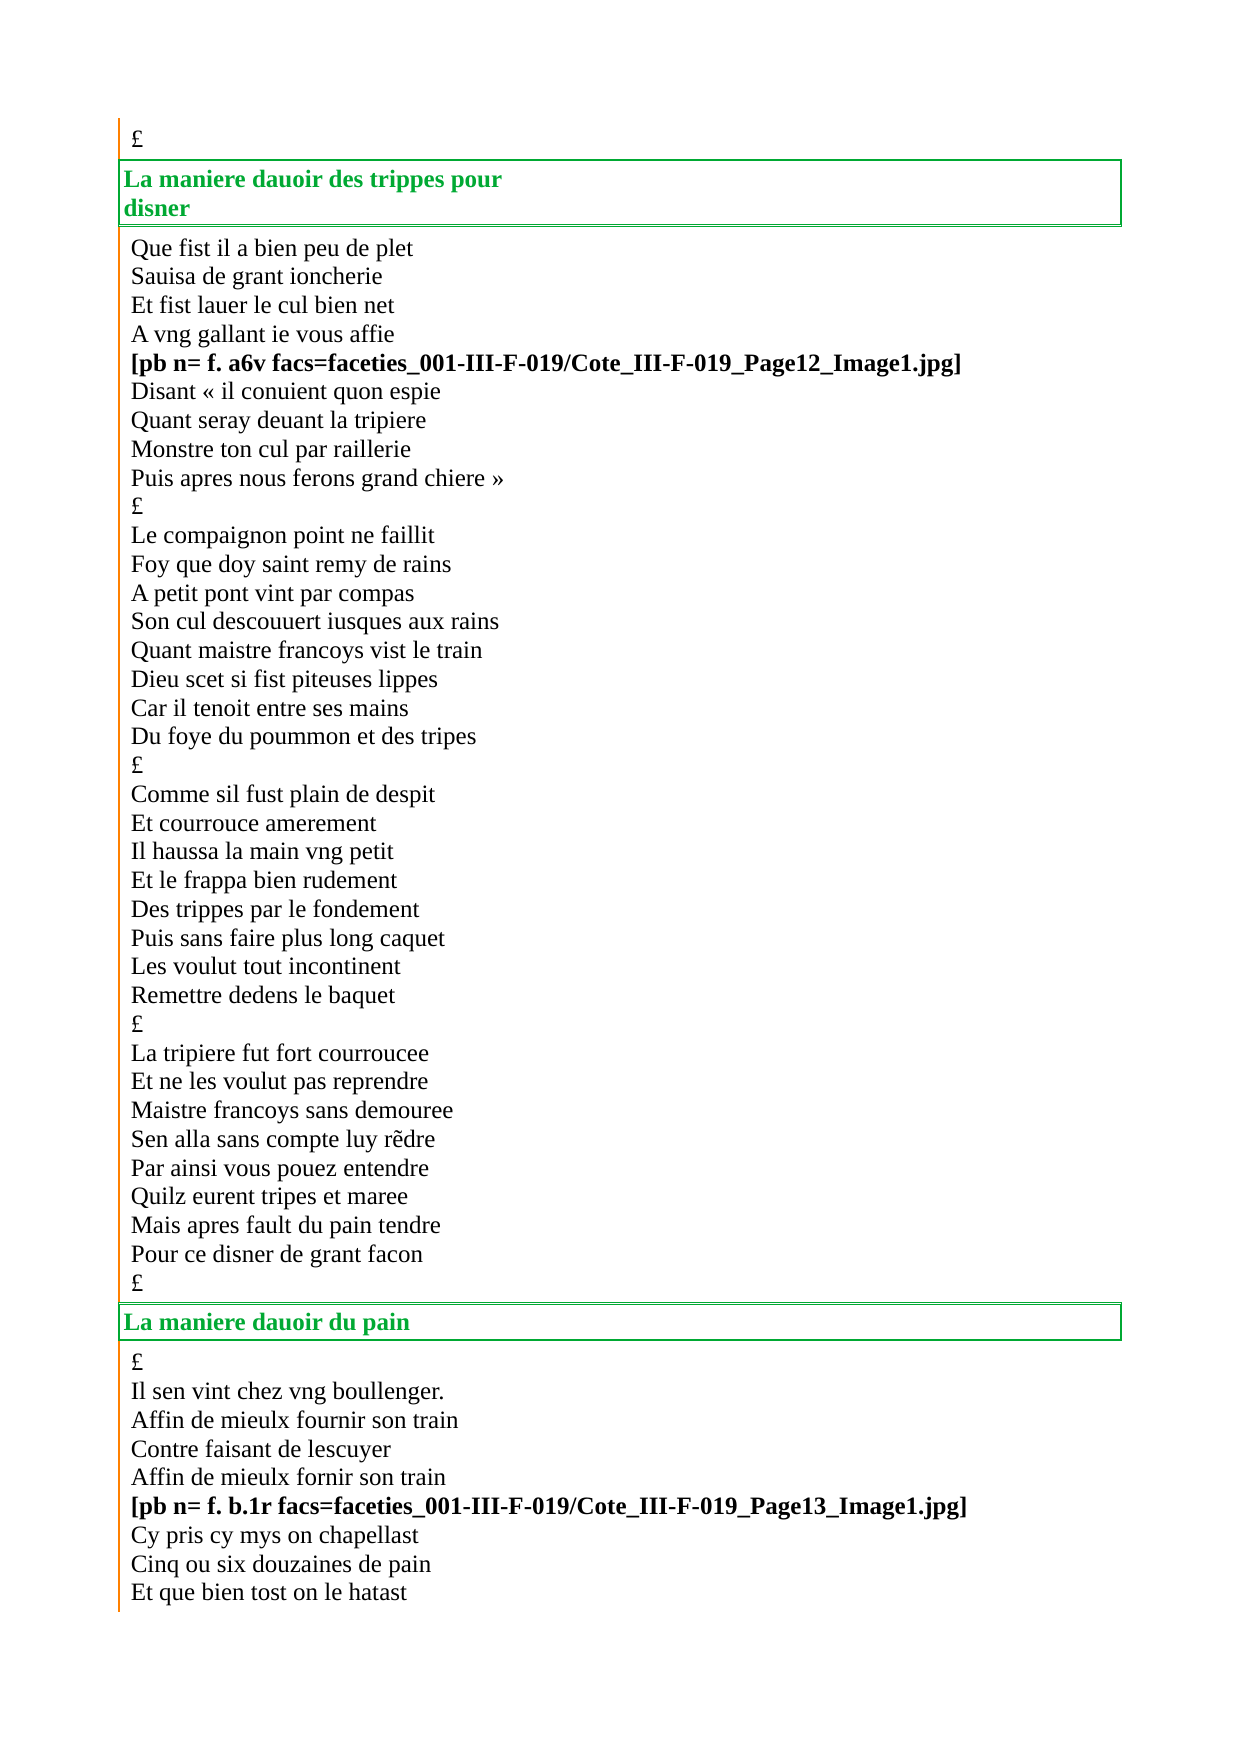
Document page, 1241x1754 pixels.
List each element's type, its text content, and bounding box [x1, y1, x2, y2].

text Puis apres nous ferons grand chiere » [120, 463, 1122, 491]
text £ [120, 1268, 1122, 1302]
text Son cul descouuert iusques aux rains [120, 606, 1122, 635]
text La maniere dauoir des trippes pour disner [120, 161, 1120, 224]
text Quant maistre francoys vist le train [120, 635, 1122, 664]
text Et le frappa bien rudement [120, 865, 1122, 894]
text Maistre francoys sans demouree [120, 1095, 1122, 1124]
text £ [120, 1341, 1122, 1376]
text Le compaignon point ne faillit [120, 520, 1122, 549]
text La tripiere fut fort courroucee [120, 1038, 1122, 1066]
text Que fist il a bien peu de plet [120, 227, 1122, 261]
text Et ne les voulut pas reprendre [120, 1066, 1122, 1095]
text Sauisa de grant ioncherie [120, 261, 1122, 290]
text Il haussa la main vng petit [120, 836, 1122, 865]
text Cinq ou six douzaines de pain [120, 1549, 1122, 1577]
text Affin de mieulx fornir son train [120, 1462, 1122, 1491]
text Puis sans faire plus long caquet [120, 923, 1122, 951]
text La maniere dauoir du pain [120, 1305, 1120, 1339]
text £ [120, 491, 1122, 520]
text Du foye du poummon et des tripes [120, 721, 1122, 750]
text Et que bien tost on le hatast [120, 1577, 1122, 1612]
text £ [120, 750, 1122, 779]
text Les voulut tout incontinent [120, 951, 1122, 980]
text Mais apres fault du pain tendre [120, 1210, 1122, 1239]
text Quant seray deuant la tripiere [120, 405, 1122, 434]
text Pour ce disner de grant facon [120, 1239, 1122, 1268]
text Cy pris cy mys on chapellast [120, 1520, 1122, 1549]
text [pb n= f. b.1r facs=faceties_001-III-F-019/Cote_III-F-019_Page13_Image1.jpg] [120, 1491, 1122, 1520]
text [pb n= f. a6v facs=faceties_001-III-F-019/Cote_III-F-019_Page12_Image1.jpg] [120, 348, 1122, 376]
text Car il tenoit entre ses mains [120, 693, 1122, 721]
text Dieu scet si fist piteuses lippes [120, 664, 1122, 693]
text Disant « il conuient quon espie [120, 376, 1122, 405]
text Affin de mieulx fournir son train [120, 1405, 1122, 1434]
text £ [120, 118, 1122, 159]
text Foy que doy saint remy de rains [120, 549, 1122, 578]
text Il sen vint chez vng boullenger. [120, 1376, 1122, 1405]
text Et fist lauer le cul bien net [120, 290, 1122, 319]
text Comme sil fust plain de despit [120, 779, 1122, 808]
text Contre faisant de lescuyer [120, 1434, 1122, 1462]
text Et courrouce amerement [120, 808, 1122, 836]
text Par ainsi vous pouez entendre [120, 1153, 1122, 1181]
text A petit pont vint par compas [120, 578, 1122, 606]
text Quilz eurent tripes et maree [120, 1181, 1122, 1210]
text £ [120, 1009, 1122, 1038]
text Remettre dedens le baquet [120, 980, 1122, 1009]
text A vng gallant ie vous affie [120, 319, 1122, 348]
text Des trippes par le fondement [120, 894, 1122, 923]
text Monstre ton cul par raillerie [120, 434, 1122, 463]
text Sen alla sans compte luy rẽdre [120, 1124, 1122, 1153]
